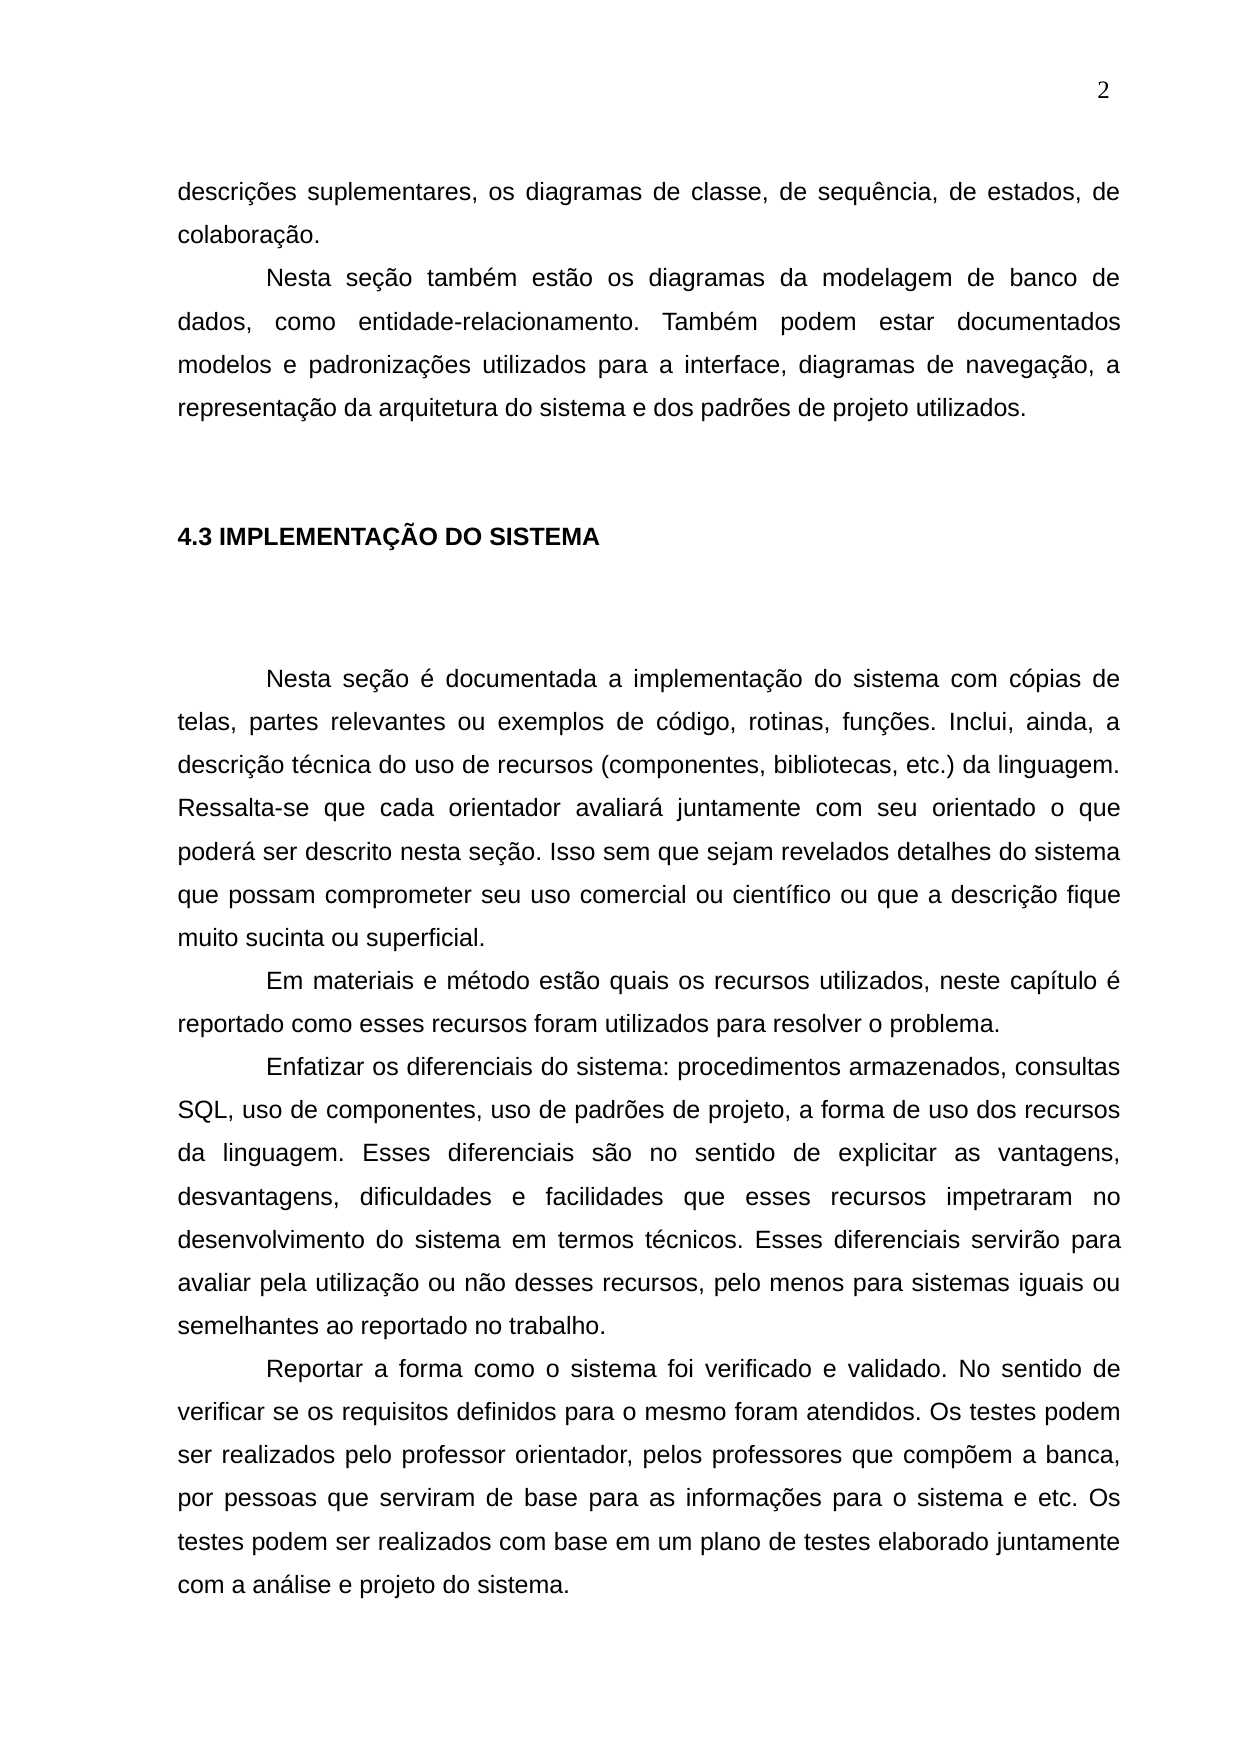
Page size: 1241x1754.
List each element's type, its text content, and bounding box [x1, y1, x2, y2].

text Nesta seção é documentada a implementação do sistema com cópias de telas, partes relevantes ou exemplos de código, rotinas, funções. Inclui, ainda, a descrição técnica do uso de recursos (componentes, bibliotecas, etc.) da linguagem. Ressalta-se que cada orientador avaliará juntamente com seu orientado o que poderá ser descrito nesta seção. Isso sem que sejam revelados detalhes do sistema que possam comprometer seu uso comercial ou científico ou que a descrição fique muito sucinta ou superficial. [177, 664, 1122, 952]
text Nesta seção também estão os diagramas da modelagem de banco de dados, como entidade-relacionamento. Também podem estar documentados modelos e padronizações utilizados para a interface, diagramas de navegação, a representação da arquitetura do sistema e dos padrões de projeto utilizados. [177, 263, 1122, 422]
subtitle 4.3 IMPLEMENTAÇÃO DO SISTEMA [177, 522, 1122, 551]
text descrições suplementares, os diagramas de classe, de sequência, de estados, de colaboração. [177, 177, 1122, 249]
text Em materiais e método estão quais os recursos utilizados, neste capítulo é reportado como esses recursos foram utilizados para resolver o problema. [177, 966, 1122, 1038]
text Reportar a forma como o sistema foi verificado e validado. No sentido de verificar se os requisitos definidos para o mesmo foram atendidos. Os testes podem ser realizados pelo professor orientador, pelos professores que compõem a banca, por pessoas que serviram de base para as informações para o sistema e etc. Os testes podem ser realizados com base em um plano de testes elaborado juntamente com a análise e projeto do sistema. [177, 1354, 1122, 1598]
text Enfatizar os diferenciais do sistema: procedimentos armazenados, consultas SQL, uso de componentes, uso de padrões de projeto, a forma de uso dos recursos da linguagem. Esses diferenciais são no sentido de explicitar as vantagens, desvantagens, dificuldades e facilidades que esses recursos impetraram no desenvolvimento do sistema em termos técnicos. Esses diferenciais servirão para avaliar pela utilização ou não desses recursos, pelo menos para sistemas iguais ou semelhantes ao reportado no trabalho. [177, 1052, 1122, 1340]
